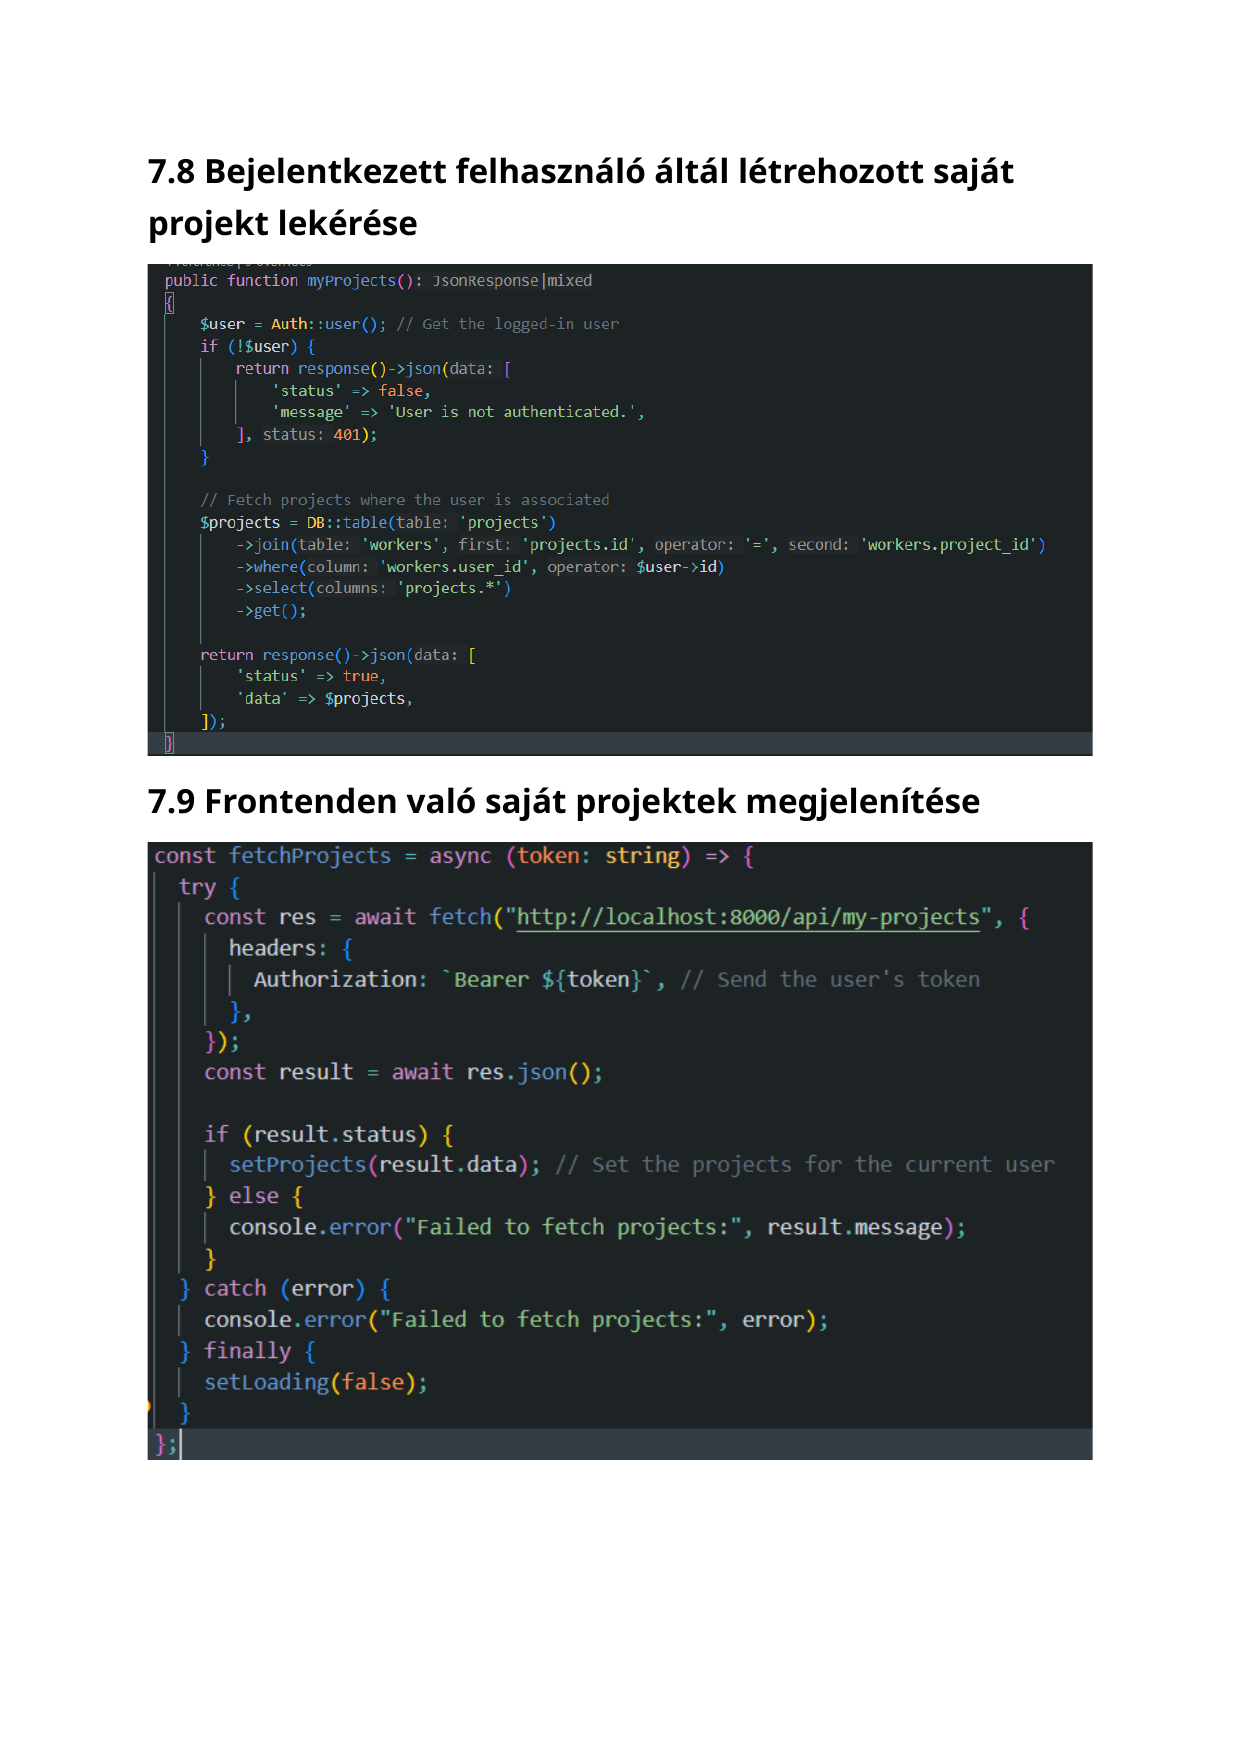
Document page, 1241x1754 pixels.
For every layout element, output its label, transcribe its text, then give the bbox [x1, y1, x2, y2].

subtitle 7.9 Frontenden való saját projektek megjelenítése [148, 777, 1093, 823]
subtitle 7.8 Bejelentkezett felhasználó áltál létrehozott saját projekt lekérése [148, 148, 1093, 245]
